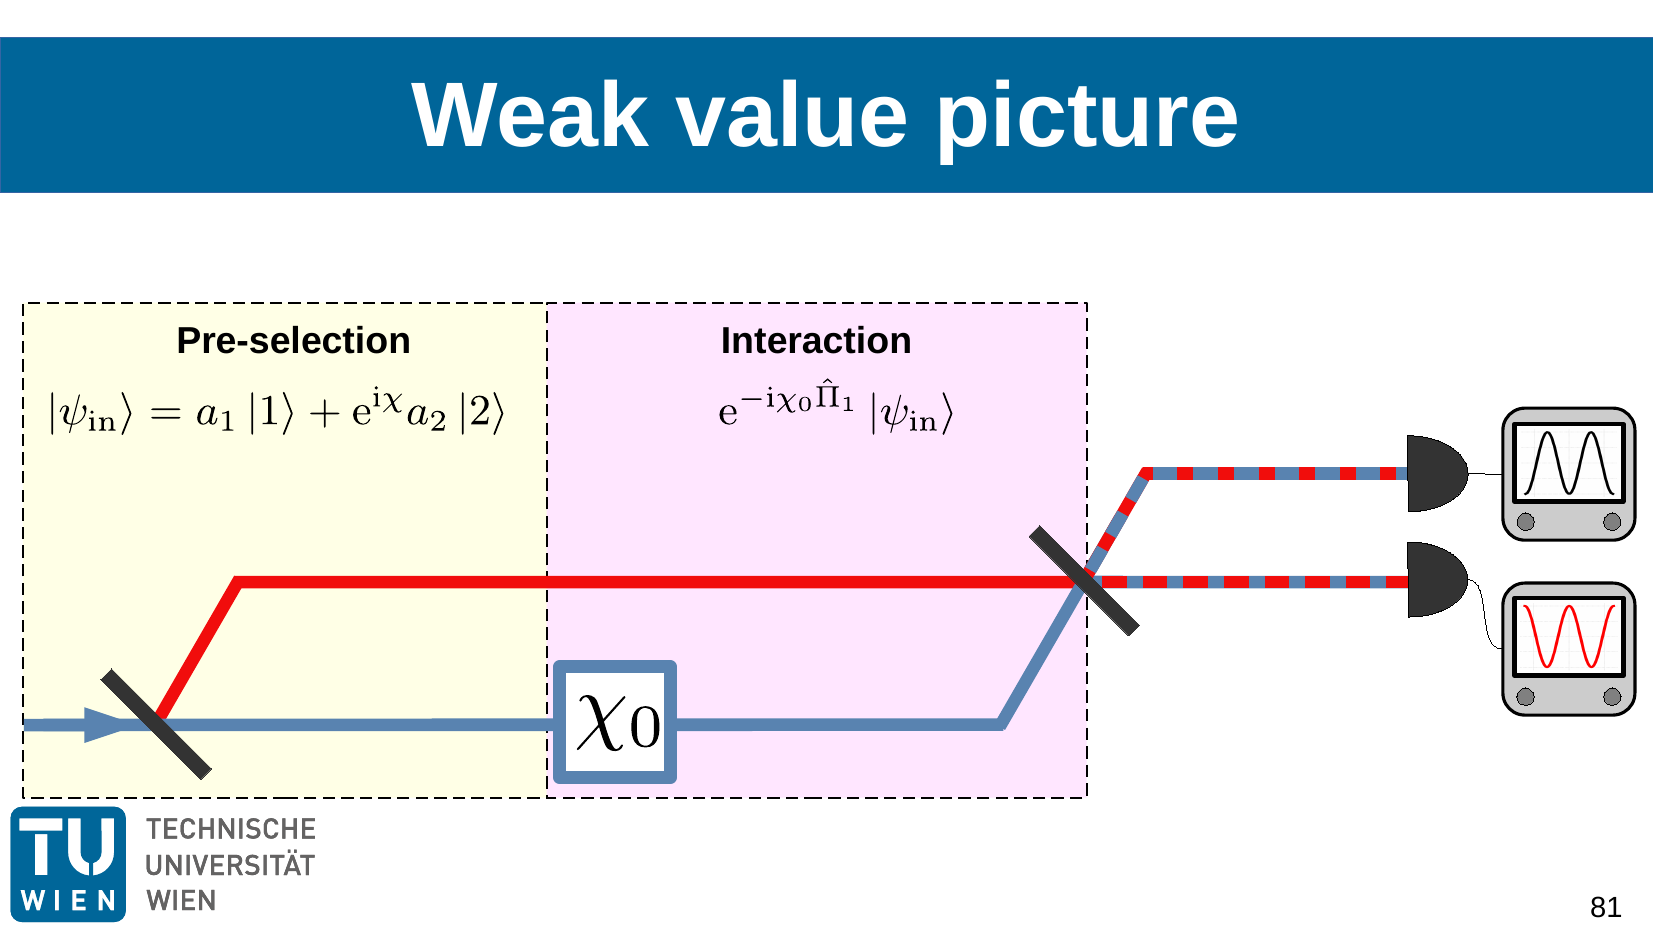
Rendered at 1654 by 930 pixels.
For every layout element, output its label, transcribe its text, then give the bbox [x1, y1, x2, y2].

text_box [1407, 542, 1468, 618]
title Weak value picture [0, 37, 1653, 193]
picture [1516, 600, 1622, 674]
picture [45, 380, 511, 445]
text_box [1502, 408, 1635, 541]
text_box Pre-selection [161, 312, 427, 370]
text_box [22, 302, 1140, 798]
text_box [1407, 435, 1469, 512]
picture [712, 377, 953, 438]
picture [1517, 426, 1621, 500]
text_box Interaction [706, 312, 928, 370]
picture [560, 680, 668, 766]
text_box [1502, 583, 1635, 716]
